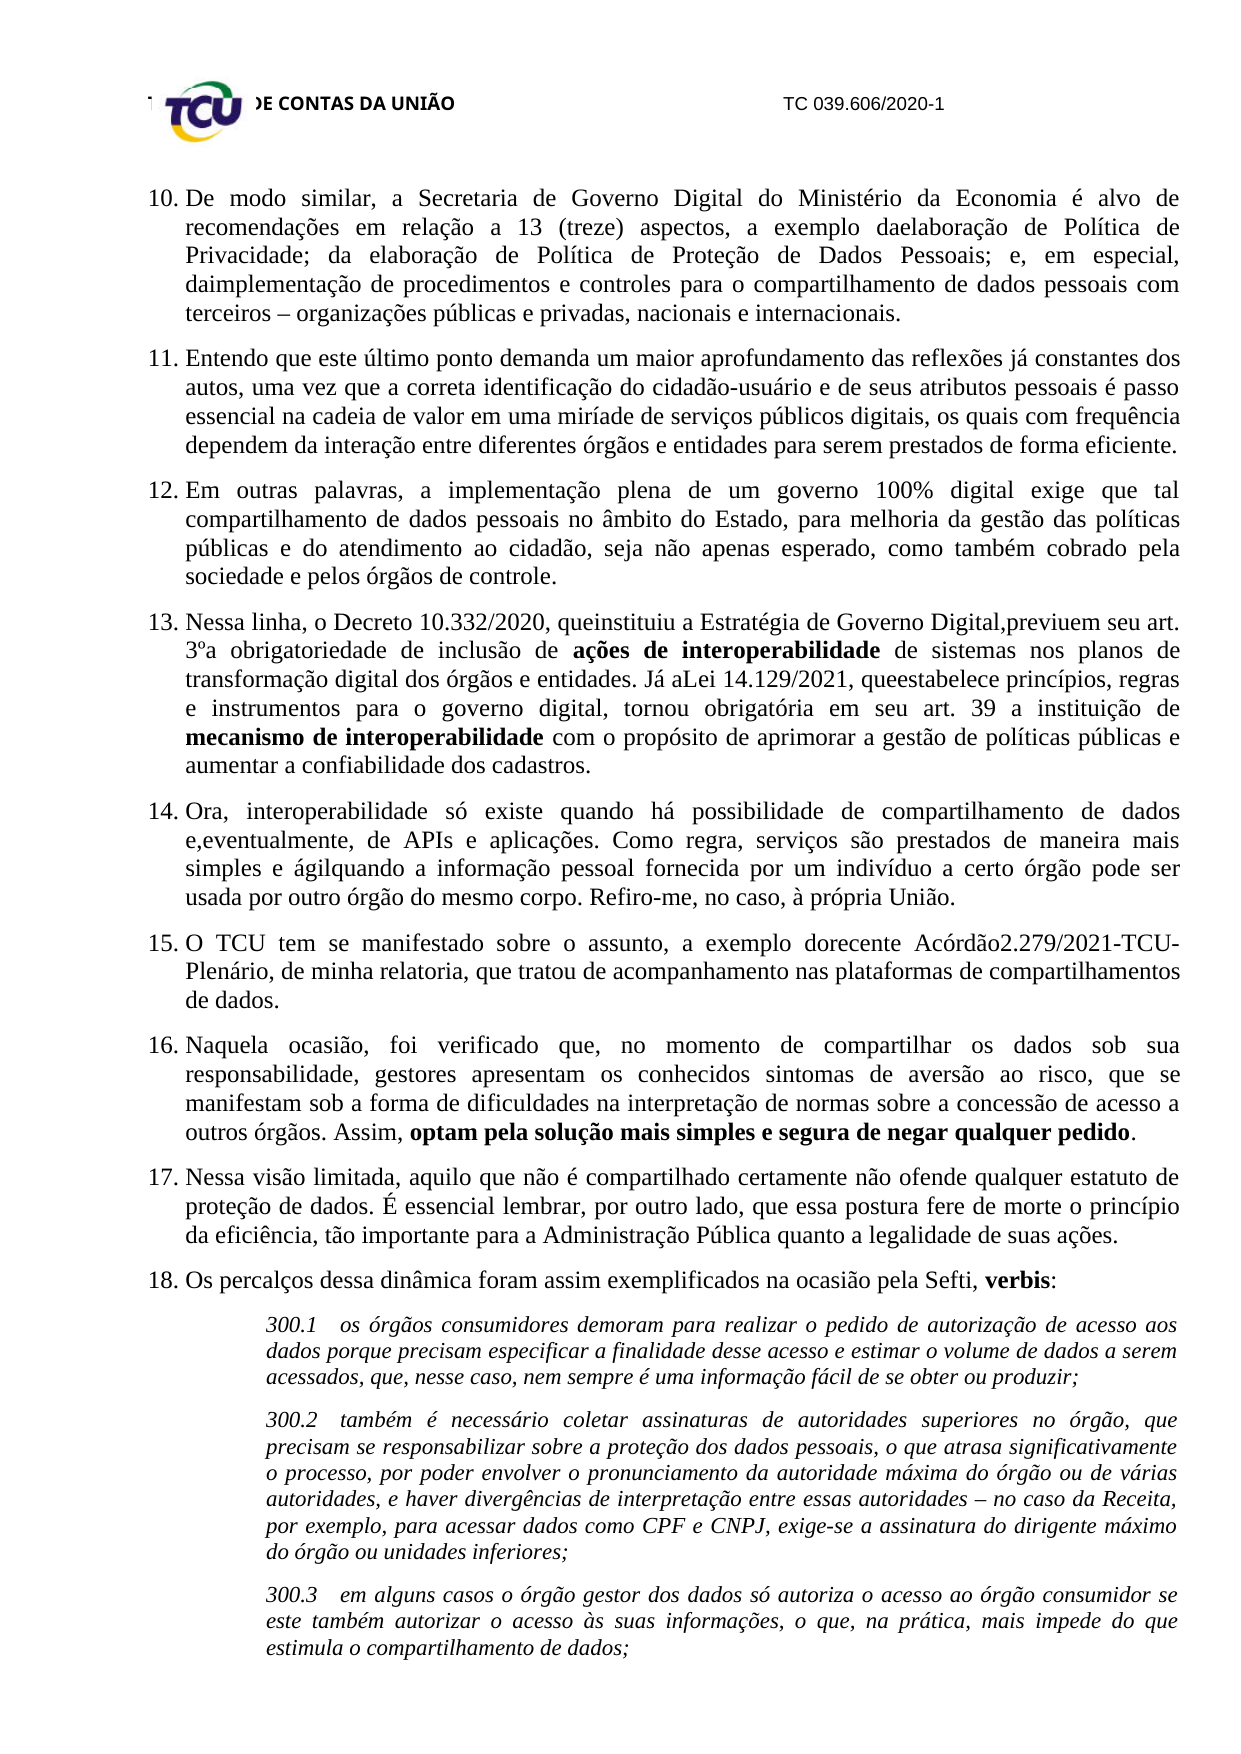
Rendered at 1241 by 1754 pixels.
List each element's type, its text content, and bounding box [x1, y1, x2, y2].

list Ora, interoperabilidade só existe quando há possibilidade de compartilhamento de dados e,eventualmente, de APIs e aplicações. Como regra, serviços são prestados de maneira mais simples e ágilquando a informação pessoal fornecida por um indivíduo a certo órgão pode ser usada por outro órgão do mesmo corpo. Refiro-me, no caso, à própria União. [148, 796, 1181, 911]
list Nessa visão limitada, aquilo que não é compartilhado certamente não ofende qualquer estatuto de proteção de dados. É essencial lembrar, por outro lado, que essa postura fere de morte o princípio da eficiência, tão importante para a Administração Pública quanto a legalidade de suas ações. [148, 1162, 1181, 1248]
list Os percalços dessa dinâmica foram assim exemplificados na ocasião pela Sefti, verbis: [148, 1265, 1181, 1294]
list De modo similar, a Secretaria de Governo Digital do Ministério da Economia é alvo de recomendações em relação a 13 (treze) aspectos, a exemplo daelaboração de Política de Privacidade; da elaboração de Política de Proteção de Dados Pessoais; e, em especial, daimplementação de procedimentos e controles para o compartilhamento de dados pessoais com terceiros – organizações públicas e privadas, nacionais e internacionais. [148, 183, 1181, 327]
text 300.1 os órgãos consumidores demoram para realizar o pedido de autorização de acesso aos dados porque precisam especificar a finalidade desse acesso e estimar o volume de dados a serem acessados, que, nesse caso, nem sempre é uma informação fácil de se obter ou produzir; [266, 1311, 1181, 1390]
list Em outras palavras, a implementação plena de um governo 100% digital exige que tal compartilhamento de dados pessoais no âmbito do Estado, para melhoria da gestão das políticas públicas e do atendimento ao cidadão, seja não apenas esperado, como também cobrado pela sociedade e pelos órgãos de controle. [148, 475, 1181, 590]
text 300.3 em alguns casos o órgão gestor dos dados só autoriza o acesso ao órgão consumidor se este também autorizar o acesso às suas informações, o que, na prática, mais impede do que estimula o compartilhamento de dados; [266, 1581, 1181, 1660]
list Naquela ocasião, foi verificado que, no momento de compartilhar os dados sob sua responsabilidade, gestores apresentam os conhecidos sintomas de aversão ao risco, que se manifestam sob a forma de dificuldades na interpretação de normas sobre a concessão de acesso a outros órgãos. Assim, optam pela solução mais simples e segura de negar qualquer pedido. [148, 1031, 1181, 1146]
list O TCU tem se manifestado sobre o assunto, a exemplo dorecente Acórdão2.279/2021-TCU-Plenário, de minha relatoria, que tratou de acompanhamento nas plataformas de compartilhamentos de dados. [148, 928, 1181, 1014]
list Nessa linha, o Decreto 10.332/2020, queinstituiu a Estratégia de Governo Digital,previuem seu art. 3ºa obrigatoriedade de inclusão de ações de interoperabilidade de sistemas nos planos de transformação digital dos órgãos e entidades. Já aLei 14.129/2021, queestabelece princípios, regras e instrumentos para o governo digital, tornou obrigatória em seu art. 39 a instituição de mecanismo de interoperabilidade com o propósito de aprimorar a gestão de políticas públicas e aumentar a confiabilidade dos cadastros. [148, 607, 1181, 779]
text 300.2 também é necessário coletar assinaturas de autoridades superiores no órgão, que precisam se responsabilizar sobre a proteção dos dados pessoais, o que atrasa significativamente o processo, por poder envolver o pronunciamento da autoridade máxima do órgão ou de várias autoridades, e haver divergências de interpretação entre essas autoridades – no caso da Receita, por exemplo, para acessar dados como CPF e CNPJ, exige-se a assinatura do dirigente máximo do órgão ou unidades inferiores; [266, 1406, 1181, 1564]
list Entendo que este último ponto demanda um maior aprofundamento das reflexões já constantes dos autos, uma vez que a correta identificação do cidadão-usuário e de seus atributos pessoais é passo essencial na cadeia de valor em uma miríade de serviços públicos digitais, os quais com frequência dependem da interação entre diferentes órgãos e entidades para serem prestados de forma eficiente. [148, 343, 1181, 458]
